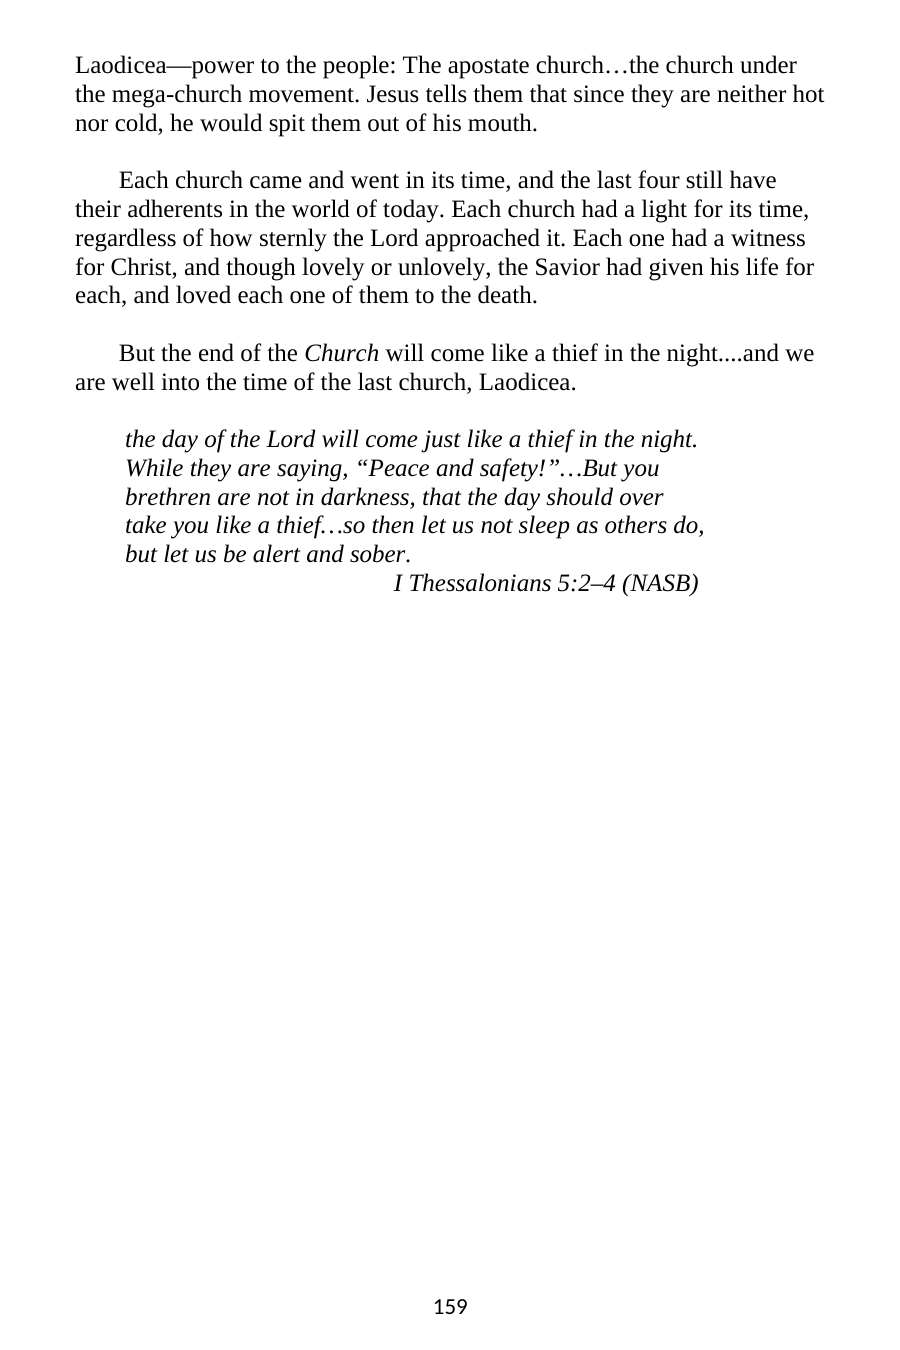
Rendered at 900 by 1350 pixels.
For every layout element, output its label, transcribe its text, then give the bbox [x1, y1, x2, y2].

text the day of the Lord will come just like a thief in the night. [75, 424, 825, 453]
text But the end of the Church will come like a thief in the night....and we are well into the time of the last church, Laodicea. [75, 338, 825, 396]
text I Thessalonians 5:2–4 (NASB) [75, 568, 825, 597]
text brethren are not in darkness, that the day should over [75, 482, 825, 511]
text Each church came and went in its time, and the last four still have their adherents in the world of today. Each church had a light for its time, regardless of how sternly the Lord approached it. Each one had a witness for Christ, and though lovely or unlovely, the Savior had given his life for each, and loved each one of them to the death. [75, 166, 825, 309]
text While they are saying, “Peace and safety!”…But you [75, 453, 825, 482]
text but let us be alert and sober. [75, 539, 825, 568]
text Laodicea—power to the people: The apostate church…the church under the mega-church movement. Jesus tells them that since they are neither hot nor cold, he would spit them out of his mouth. [75, 51, 825, 137]
text take you like a thief…so then let us not sleep as others do, [75, 511, 825, 539]
